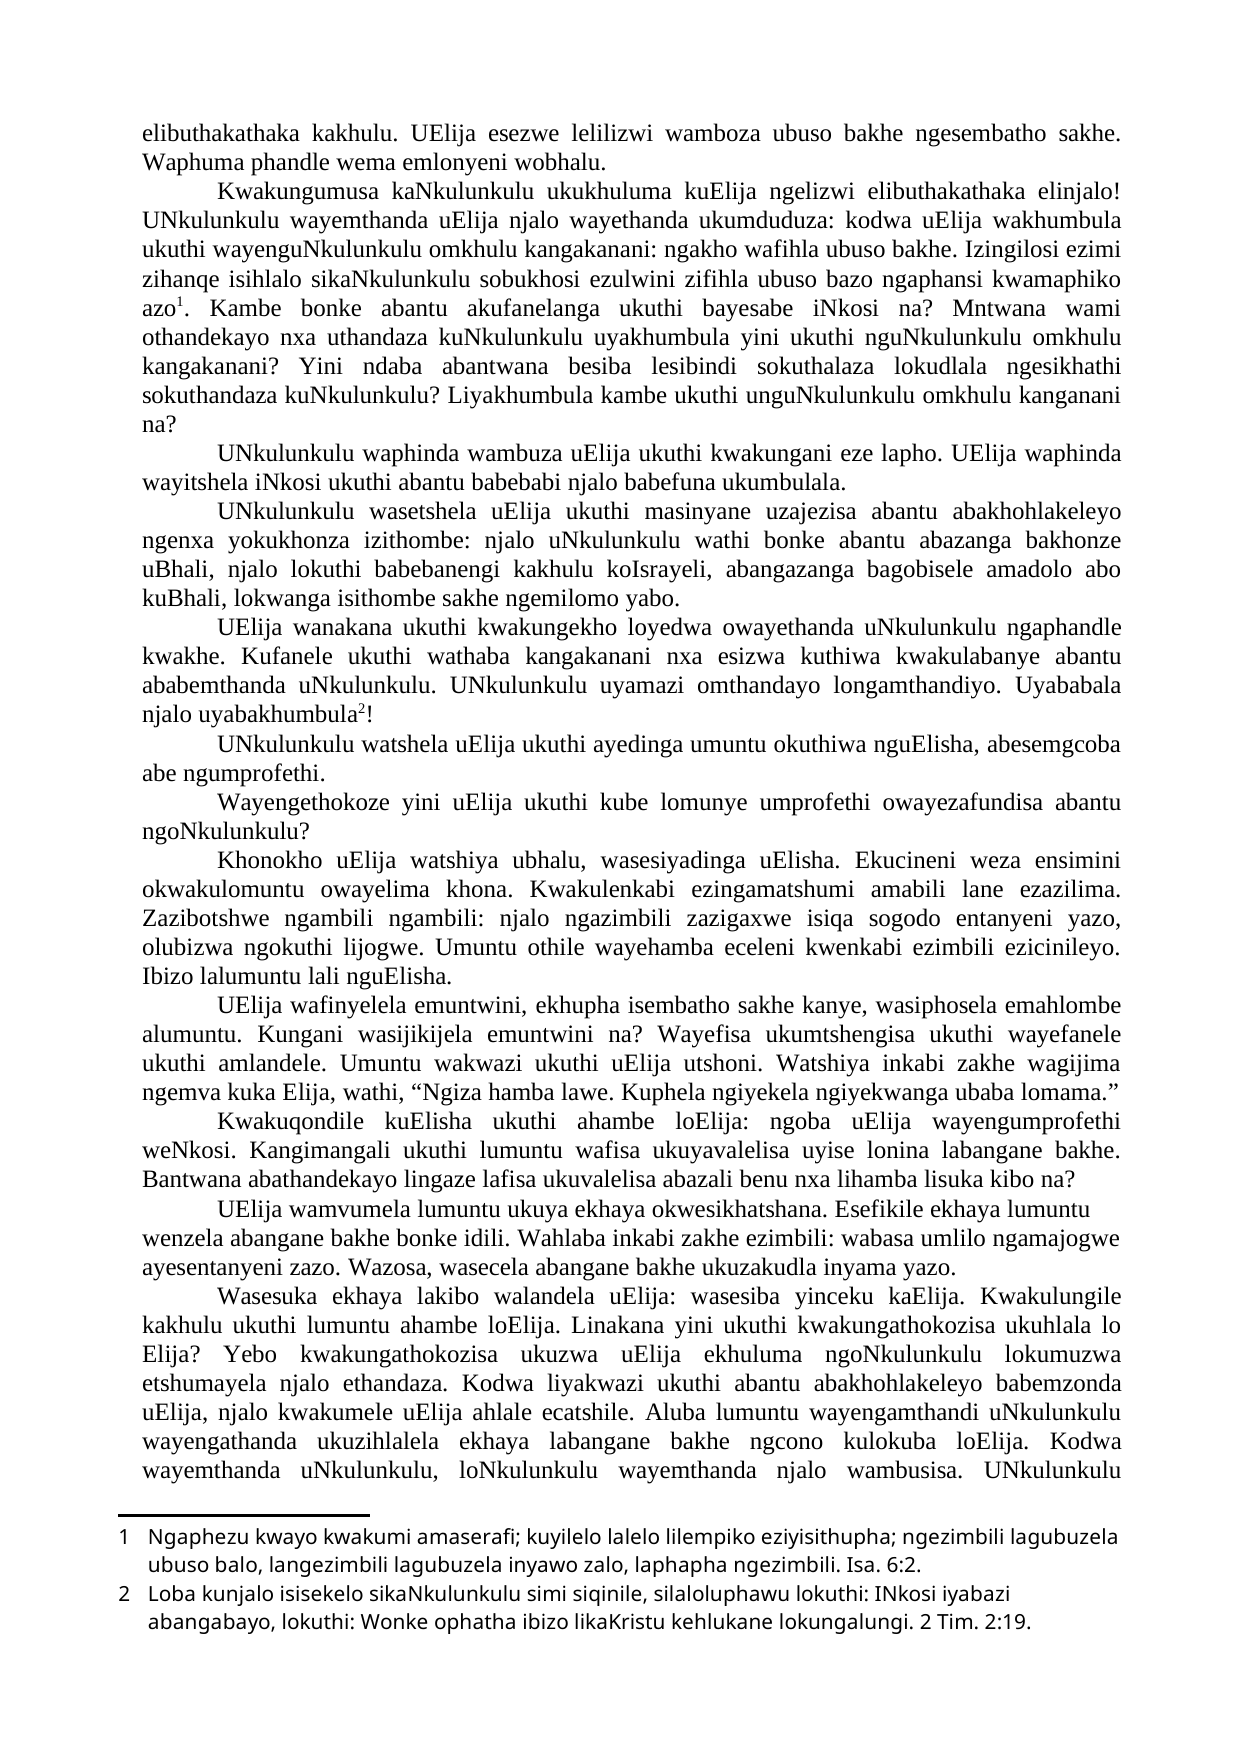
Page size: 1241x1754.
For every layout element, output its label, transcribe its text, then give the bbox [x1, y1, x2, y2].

text Wayengethokoze yini uElija ukuthi kube lomunye umprofethi owayezafundisa abantu ngoNkulunkulu? [142, 787, 1122, 845]
text UElija wanakana ukuthi kwakungekho loyedwa owayethanda uNkulunkulu ngaphandle kwakhe. Kufanele ukuthi wathaba kangakanani nxa esizwa kuthiwa kwakulabanye abantu ababemthanda uNkulunkulu. UNkulunkulu uyamazi omthandayo longamthandiyo. Uyababala njalo uyabakhumbula! [142, 612, 1122, 728]
text UElija wafinyelela emuntwini, ekhupha isembatho sakhe kanye, wasiphosela emahlombe alumuntu. Kungani wasijikijela emuntwini na? Wayefisa ukumtshengisa ukuthi wayefanele ukuthi amlandele. Umuntu wakwazi ukuthi uElija utshoni. Watshiya inkabi zakhe wagijima ngemva kuka Elija, wathi, “Ngiza hamba lawe. Kuphela ngiyekela ngiyekwanga ubaba lomama.” [142, 990, 1122, 1106]
text UElija wamvumela lumuntu ukuya ekhaya okwesikhatshana. Esefikile ekhaya lumuntu wenzela abangane bakhe bonke idili. Wahlaba inkabi zakhe ezimbili: wabasa umlilo ngamajogwe ayesentanyeni zazo. Wazosa, wasecela abangane bakhe ukuzakudla inyama yazo. [142, 1193, 1122, 1281]
text Kwakuqondile kuElisha ukuthi ahambe loElija: ngoba uElija wayengumprofethi weNkosi. Kangimangali ukuthi lumuntu wafisa ukuyavalelisa uyise lonina labangane bakhe. Bantwana abathandekayo lingaze lafisa ukuvalelisa abazali benu nxa lihamba lisuka kibo na? [142, 1106, 1122, 1193]
text Loba kunjalo isisekelo sikaNkulunkulu simi siqinile, silaloluphawu lokuthi: INkosi iyabazi abangabayo, lokuthi: Wonke ophatha ibizo likaKristu kehlukane lokungalungi. 2 Tim. 2:19. [118, 1579, 1122, 1636]
text Ngaphezu kwayo kwakumi amaserafi; kuyilelo lalelo lilempiko eziyisithupha; ngezimbili lagubuzela ubuso balo, langezimbili lagubuzela inyawo zalo, laphapha ngezimbili. Isa. 6:2. [118, 1522, 1122, 1579]
text UNkulunkulu waphinda wambuza uElija ukuthi kwakungani eze lapho. UElija waphinda wayitshela iNkosi ukuthi abantu babebabi njalo babefuna ukumbulala. [142, 438, 1122, 496]
text elibuthakathaka kakhulu. UElija esezwe lelilizwi wamboza ubuso bakhe ngesembatho sakhe. Waphuma phandle wema emlonyeni wobhalu. [142, 118, 1122, 176]
text Kwakungumusa kaNkulunkulu ukukhuluma kuElija ngelizwi elibuthakathaka elinjalo! UNkulunkulu wayemthanda uElija njalo wayethanda ukumduduza: kodwa uElija wakhumbula ukuthi wayenguNkulunkulu omkhulu kangakanani: ngakho wafihla ubuso bakhe. Izingilosi ezimi zihanqe isihlalo sikaNkulunkulu sobukhosi ezulwini zifihla ubuso bazo ngaphansi kwamaphiko azo. Kambe bonke abantu akufanelanga ukuthi bayesabe iNkosi na? Mntwana wami othandekayo nxa uthandaza kuNkulunkulu uyakhumbula yini ukuthi nguNkulunkulu omkhulu kangakanani? Yini ndaba abantwana besiba lesibindi sokuthalaza lokudlala ngesikhathi sokuthandaza kuNkulunkulu? Liyakhumbula kambe ukuthi unguNkulunkulu omkhulu kanganani na? [142, 176, 1122, 438]
text UNkulunkulu watshela uElija ukuthi ayedinga umuntu okuthiwa nguElisha, abesemgcoba abe ngumprofethi. [142, 728, 1122, 787]
text UNkulunkulu wasetshela uElija ukuthi masinyane uzajezisa abantu abakhohlakeleyo ngenxa yokukhonza izithombe: njalo uNkulunkulu wathi bonke abantu abazanga bakhonze uBhali, njalo lokuthi babebanengi kakhulu koIsrayeli, abangazanga bagobisele amadolo abo kuBhali, lokwanga isithombe sakhe ngemilomo yabo. [142, 496, 1122, 612]
text Khonokho uElija watshiya ubhalu, wasesiyadinga uElisha. Ekucineni weza ensimini okwakulomuntu owayelima khona. Kwakulenkabi ezingamatshumi amabili lane ezazilima. Zazibotshwe ngambili ngambili: njalo ngazimbili zazigaxwe isiqa sogodo entanyeni yazo, olubizwa ngokuthi lijogwe. Umuntu othile wayehamba eceleni kwenkabi ezimbili ezicinileyo. Ibizo lalumuntu lali nguElisha. [142, 845, 1122, 990]
text Wasesuka ekhaya lakibo walandela uElija: wasesiba yinceku kaElija. Kwakulungile kakhulu ukuthi lumuntu ahambe loElija. Linakana yini ukuthi kwakungathokozisa ukuhlala lo Elija? Yebo kwakungathokozisa ukuzwa uElija ekhuluma ngoNkulunkulu lokumuzwa etshumayela njalo ethandaza. Kodwa liyakwazi ukuthi abantu abakhohlakeleyo babemzonda uElija, njalo kwakumele uElija ahlale ecatshile. Aluba lumuntu wayengamthandi uNkulunkulu wayengathanda ukuzihlalela ekhaya labangane bakhe ngcono kulokuba loElija. Kodwa wayemthanda uNkulunkulu, loNkulunkulu wayemthanda njalo wambusisa. UNkulunkulu [142, 1281, 1122, 1484]
